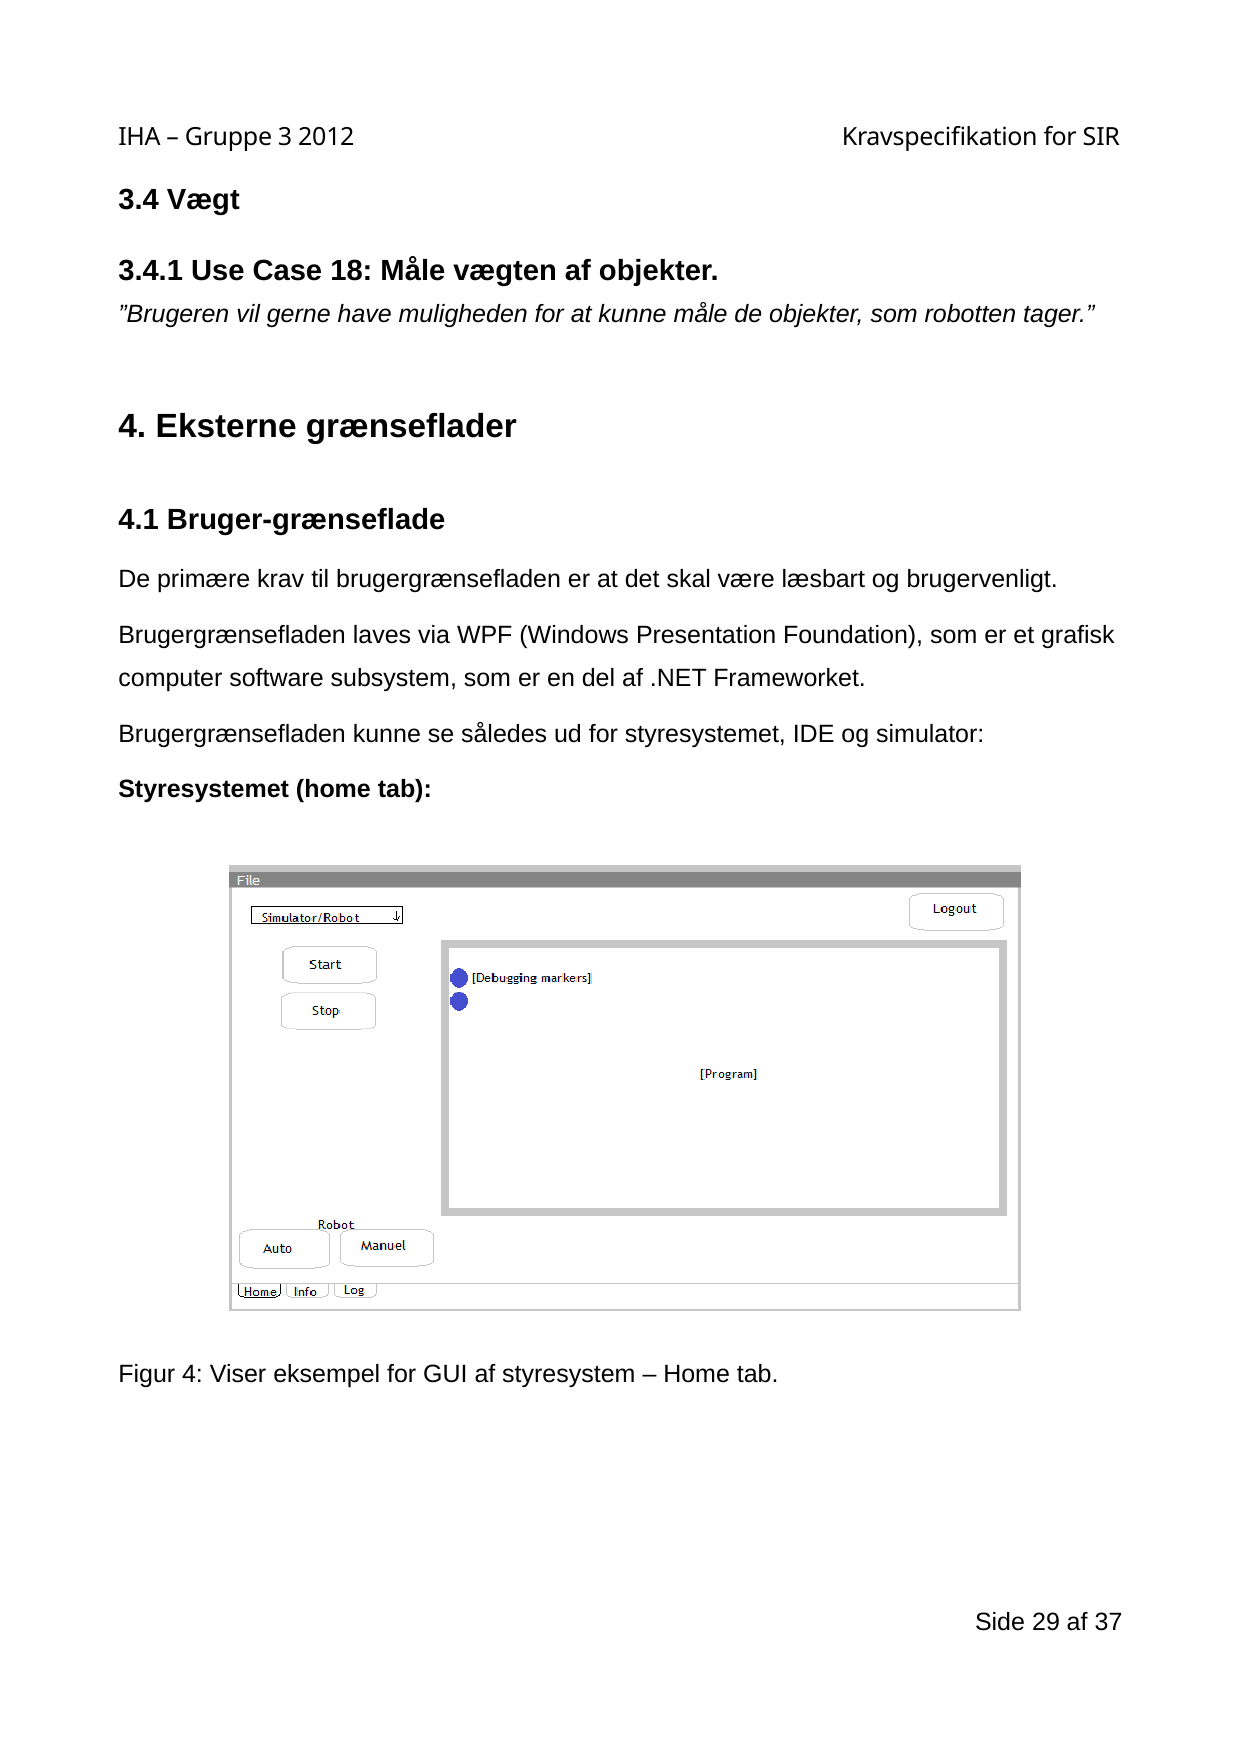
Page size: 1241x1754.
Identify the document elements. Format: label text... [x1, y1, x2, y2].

subtitle 3.4.1 Use Case 18: Måle vægten af objekter. [118, 253, 1122, 286]
subtitle 4. Eksterne grænseflader [118, 406, 1122, 445]
text De primære krav til brugergrænsefladen er at det skal være læsbart og brugervenligt. [118, 564, 1122, 593]
subtitle 3.4 Vægt [118, 182, 1122, 215]
subtitle 4.1 Bruger-grænseflade [118, 502, 1122, 535]
text Figur 4: Viser eksempel for GUI af styresystem – Home tab. [118, 1345, 1122, 1388]
text Styresystemet (home tab): [118, 774, 1122, 803]
text Brugergrænsefladen laves via WPF (Windows Presentation Foundation), som er et grafisk computer software subsystem, som er en del af .NET Frameworket. [118, 620, 1122, 692]
picture [157, 817, 1083, 1345]
text ”Brugeren vil gerne have muligheden for at kunne måle de objekter, som robotten tager.” [118, 299, 1122, 327]
text Brugergrænsefladen kunne se således ud for styresystemet, IDE og simulator: [118, 719, 1122, 748]
